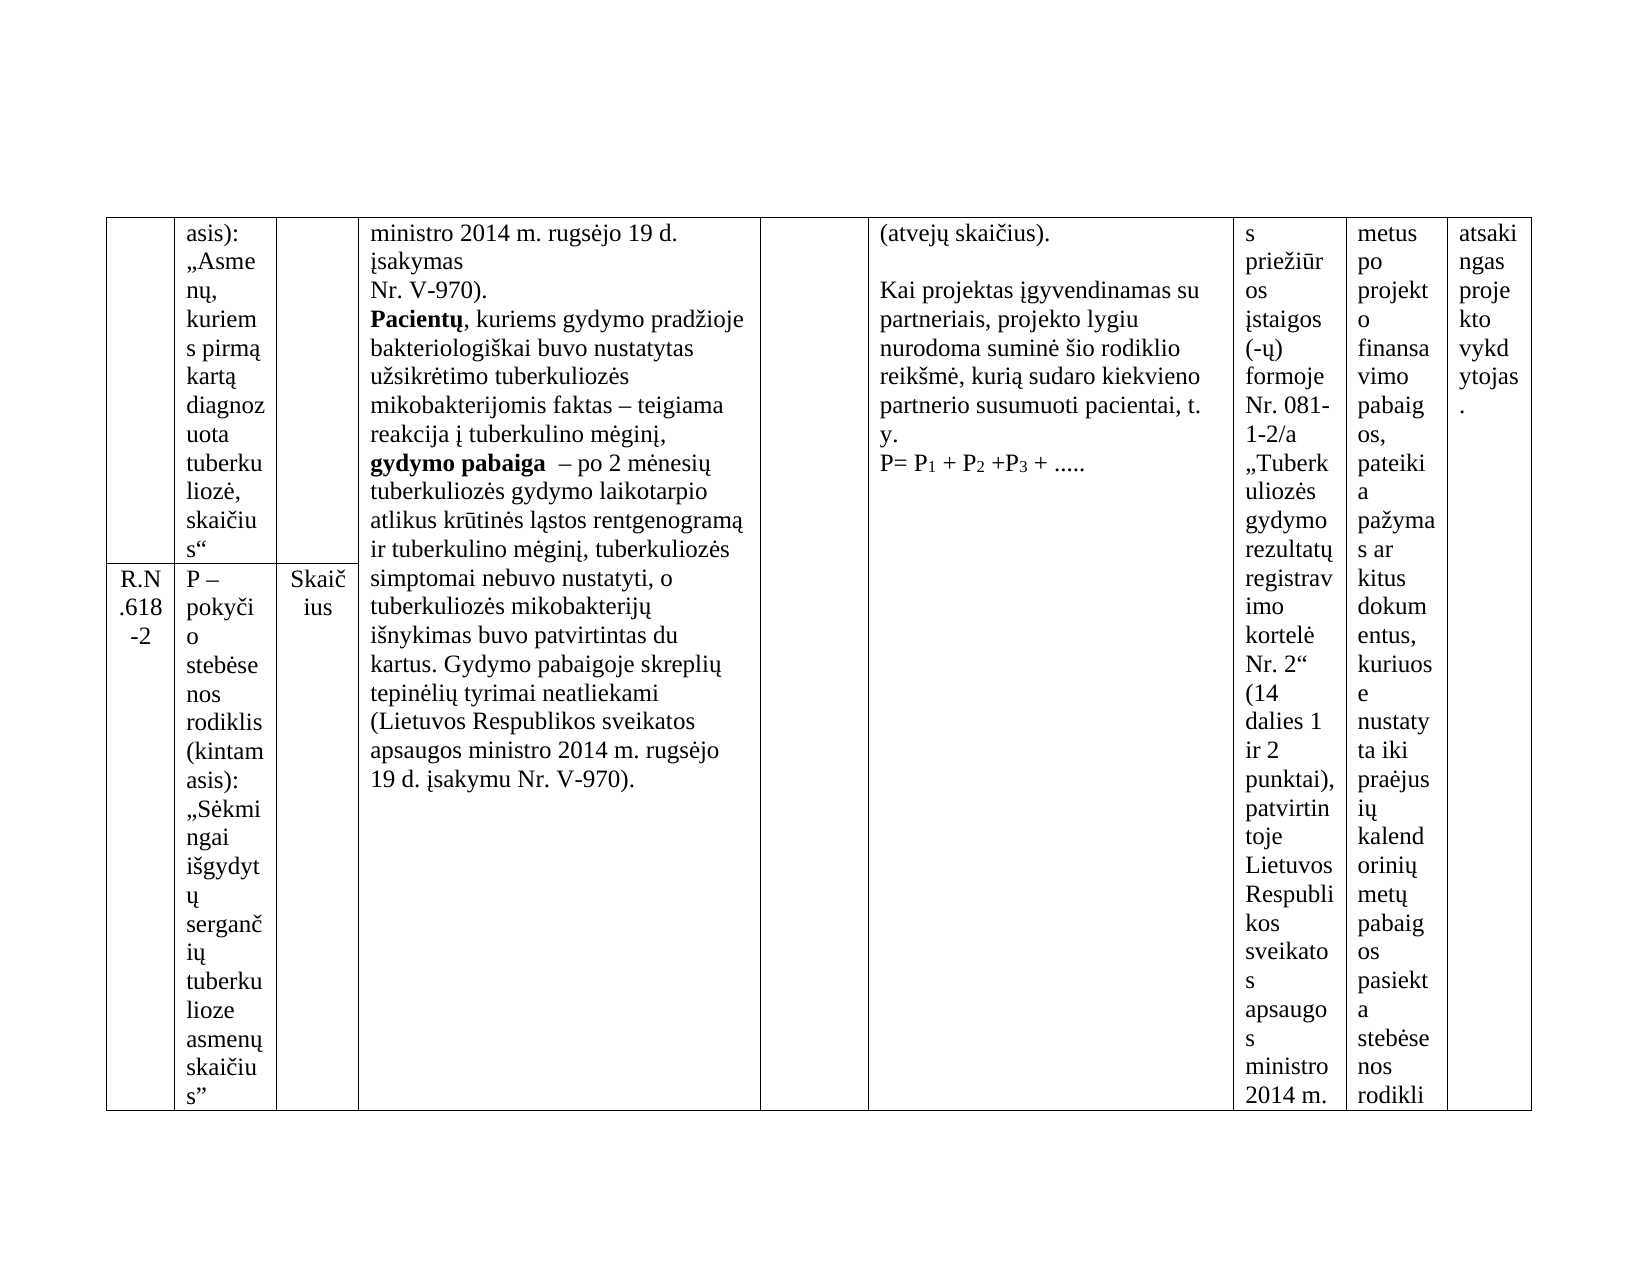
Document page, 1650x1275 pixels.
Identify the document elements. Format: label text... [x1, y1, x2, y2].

table_cell R.N.618-2 [107, 564, 174, 1110]
table_cell [107, 218, 174, 563]
table_cell P – pokyčio stebėsenos rodiklis (kintamasis): „Sėkmingai išgydytų sergančių tuberkulioze asmenų skaičius” [175, 564, 276, 1110]
table_cell atsakingas projekto vykdytojas. [1448, 218, 1531, 1110]
table_cell asis): „Asmenų, kuriems pirmą kartą diagnozuota tuberkuliozė, skaičius“ [175, 218, 276, 563]
table_cell metus po projekto finansavimo pabaigos, pateikia pažymas ar kitus dokumentus, kuriuose nustatyta iki praėjusių kalendorinių metų pabaigos pasiekta stebėsenos rodikli [1347, 218, 1447, 1110]
table_cell [761, 218, 868, 1110]
table_cell (atvejų skaičius). Kai projektas įgyvendinamas su partneriais, projekto lygiu nurodoma suminė šio rodiklio reikšmė, kurią sudaro kiekvieno partnerio susumuoti pacientai, t. y. P= P1 + P2 +P3 + ..... [869, 218, 1233, 1110]
table_cell Skaičius [277, 564, 358, 1110]
table_cell [277, 218, 358, 563]
table_cell ministro 2014 m. rugsėjo 19 d. įsakymas Nr. V-970). Pacientų, kuriems gydymo pradžioje bakteriologiškai buvo nustatytas užsikrėtimo tuberkuliozės mikobakterijomis faktas – teigiama reakcija į tuberkulino mėginį, gydymo pabaiga – po 2 mėnesių tuberkuliozės gydymo laikotarpio atlikus krūtinės ląstos rentgenogramą ir tuberkulino mėginį, tuberkuliozės simptomai nebuvo nustatyti, o tuberkuliozės mikobakterijų išnykimas buvo patvirtintas du kartus. Gydymo pabaigoje skreplių tepinėlių tyrimai neatliekami (Lietuvos Respublikos sveikatos apsaugos ministro 2014 m. rugsėjo 19 d. įsakymu Nr. V-970). [359, 218, 760, 1110]
table_cell s priežiūros įstaigos (-ų) formoje Nr. 081-1-2/a „Tuberkuliozės gydymo rezultatų registravimo kortelė Nr. 2“ (14 dalies 1 ir 2 punktai), patvirtintoje Lietuvos Respublikos sveikatos apsaugos ministro 2014 m. [1234, 218, 1346, 1110]
